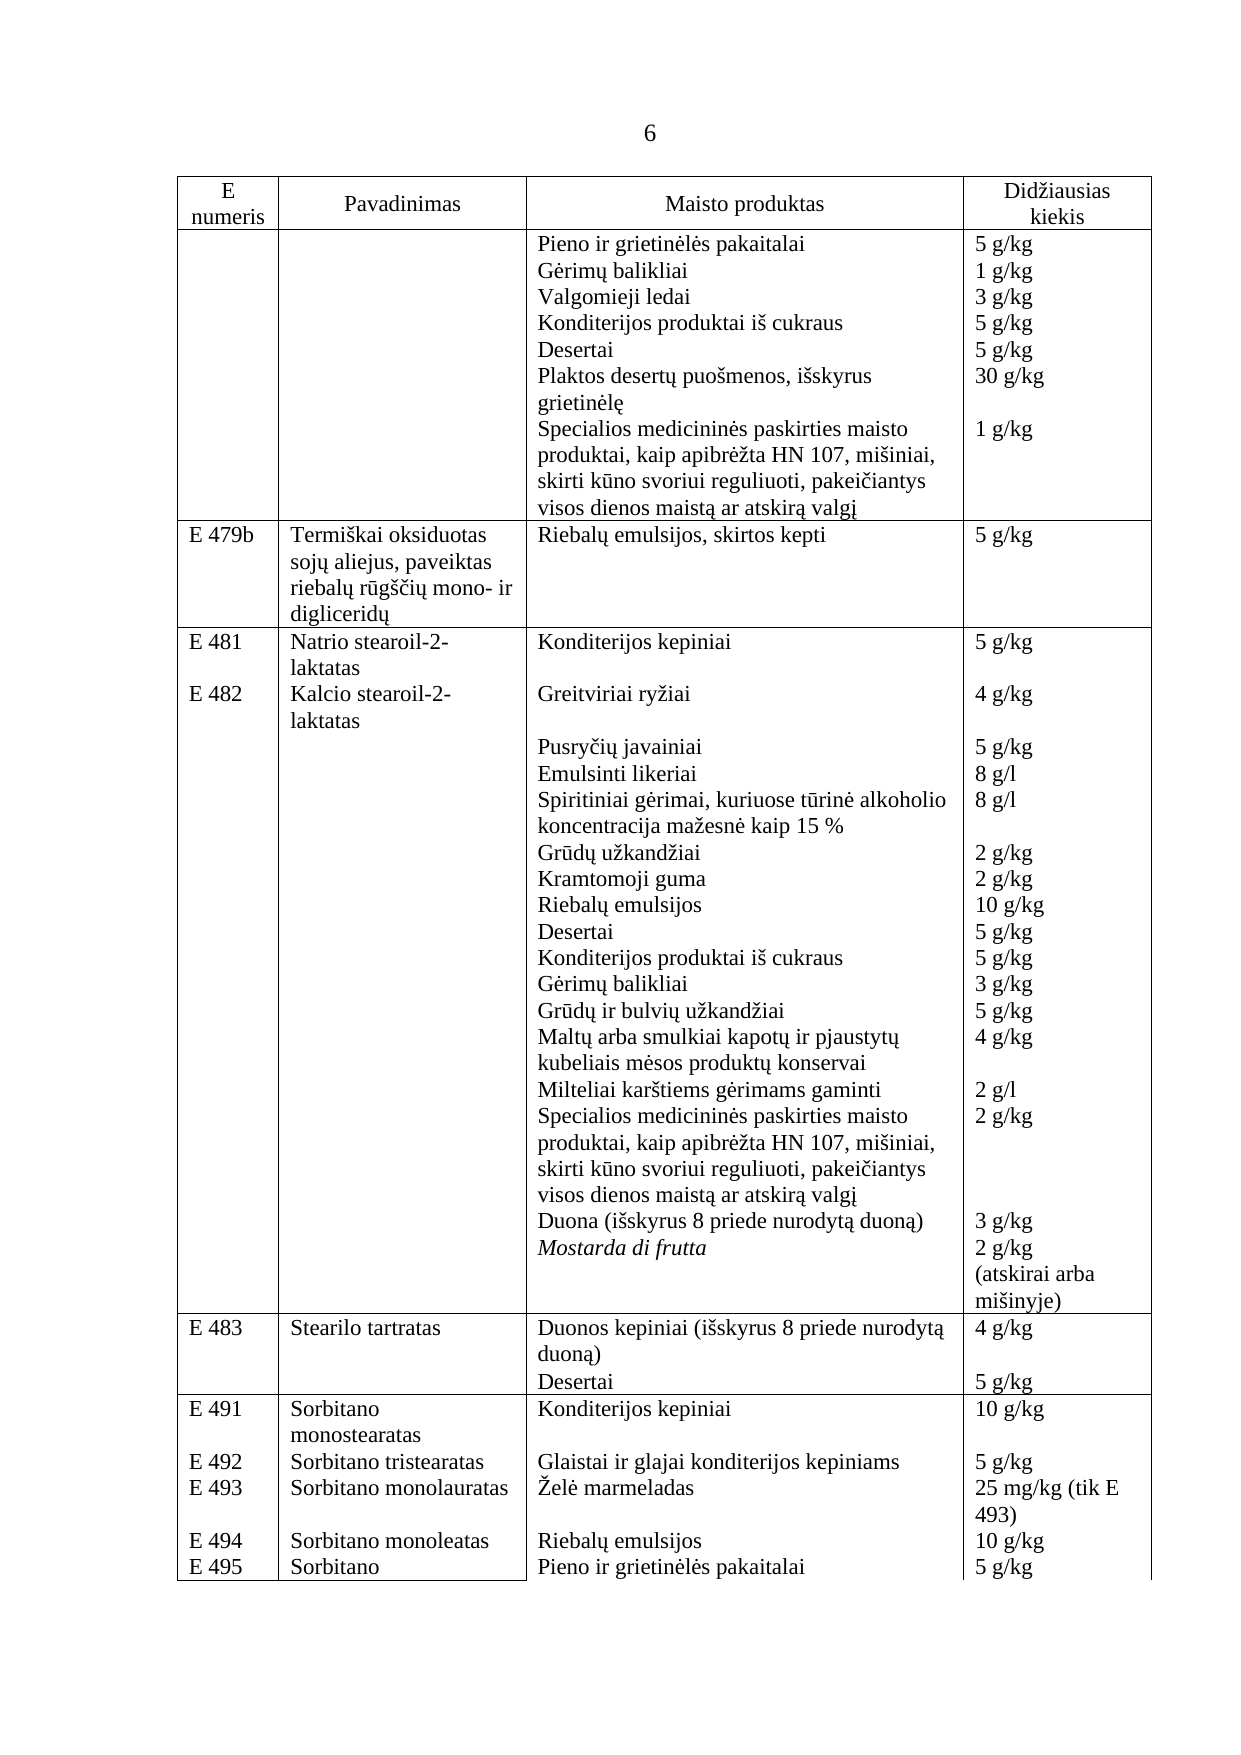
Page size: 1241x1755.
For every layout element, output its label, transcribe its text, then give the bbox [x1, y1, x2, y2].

table_cell 8 g/l [964, 786, 1151, 839]
table_cell Duonos kepiniai (išskyrus 8 priede nurodytą duoną) [527, 1314, 963, 1367]
table_cell [178, 891, 278, 918]
table_cell Sorbitano tristearatas [279, 1448, 526, 1474]
table_cell [178, 310, 278, 336]
table_cell Pusryčių javainiai [527, 733, 963, 759]
table_cell [178, 944, 278, 970]
table_cell [279, 415, 526, 520]
table_cell 3 g/kg [964, 283, 1151, 309]
table_cell [279, 865, 526, 891]
table_cell [178, 336, 278, 362]
table_cell 2 g/kg (atskirai arba mišinyje) [964, 1234, 1151, 1313]
table_cell [279, 891, 526, 918]
table_cell 5 g/kg [964, 997, 1151, 1023]
table_header Didžiausias kiekis [964, 177, 1151, 229]
table_cell [178, 230, 278, 257]
table_cell [279, 1023, 526, 1076]
table_cell 5 g/kg [964, 336, 1151, 362]
table_cell 10 g/kg [964, 891, 1151, 918]
table_cell [178, 362, 278, 415]
table_cell [178, 1234, 278, 1313]
table_cell Specialios medicininės paskirties maisto produktai, kaip apibrėžta HN 107, mišiniai, skirti kūno svoriui reguliuoti, pakeičiantys visos dienos maistą ar atskirą valgį [527, 415, 963, 520]
table_cell Sorbitano monostearatas [279, 1395, 526, 1448]
table_cell [178, 283, 278, 309]
table_cell Valgomieji ledai [527, 283, 963, 309]
table_cell Grūdų užkandžiai [527, 839, 963, 865]
table_cell Duona (išskyrus 8 priede nurodytą duoną) [527, 1208, 963, 1234]
table_cell Spiritiniai gėrimai, kuriuose tūrinė alkoholio koncentracija mažesnė kaip 15 % [527, 786, 963, 839]
table_cell [279, 733, 526, 759]
table_cell 2 g/l [964, 1076, 1151, 1102]
table_cell Kramtomoji guma [527, 865, 963, 891]
table_cell [279, 997, 526, 1023]
table_cell [279, 839, 526, 865]
table_cell Plaktos desertų puošmenos, išskyrus grietinėlę [527, 362, 963, 415]
table_cell [279, 970, 526, 997]
table_cell [279, 1234, 526, 1313]
table_cell 5 g/kg [964, 918, 1151, 944]
table_cell Desertai [527, 1367, 963, 1394]
table_cell [178, 733, 278, 759]
table_cell [279, 230, 526, 257]
table_cell Sorbitano [279, 1553, 526, 1580]
table_cell Maltų arba smulkiai kapotų ir pjaustytų kubeliais mėsos produktų konservai [527, 1023, 963, 1076]
table_cell 2 g/kg [964, 865, 1151, 891]
table_cell Riebalų emulsijos [527, 1527, 963, 1553]
table_cell 5 g/kg [964, 310, 1151, 336]
table_cell 5 g/kg [964, 1448, 1151, 1474]
table_cell Emulsinti likeriai [527, 760, 963, 786]
table_cell Sorbitano monoleatas [279, 1527, 526, 1553]
table_cell E 491 [178, 1395, 278, 1448]
table_cell 4 g/kg [964, 1023, 1151, 1076]
table_cell Gėrimų balikliai [527, 257, 963, 283]
table_cell Riebalų emulsijos [527, 891, 963, 918]
table_cell 5 g/kg [964, 628, 1151, 681]
table_cell 1 g/kg [964, 415, 1151, 520]
table_cell [178, 997, 278, 1023]
table_cell Milteliai karštiems gėrimams gaminti [527, 1076, 963, 1102]
table_cell [279, 1076, 526, 1102]
table_cell Riebalų emulsijos, skirtos kepti [527, 521, 963, 627]
table_cell 30 g/kg [964, 362, 1151, 415]
table_header Pavadinimas [279, 177, 526, 229]
table_cell Specialios medicininės paskirties maisto produktai, kaip apibrėžta HN 107, mišiniai, skirti kūno svoriui reguliuoti, pakeičiantys visos dienos maistą ar atskirą valgį [527, 1102, 963, 1208]
table_cell [178, 1208, 278, 1234]
table_cell [279, 257, 526, 283]
table_cell 5 g/kg [964, 230, 1151, 257]
table_cell Pieno ir grietinėlės pakaitalai [527, 1553, 963, 1580]
table_cell Mostarda di frutta [527, 1234, 963, 1313]
table_cell [178, 760, 278, 786]
table_cell 5 g/kg [964, 1553, 1151, 1580]
table_cell 5 g/kg [964, 1367, 1151, 1394]
table_cell Kalcio stearoil-2-laktatas [279, 681, 526, 733]
table_cell Konditerijos produktai iš cukraus [527, 310, 963, 336]
table_cell Greitviriai ryžiai [527, 681, 963, 733]
table_cell Stearilo tartratas [279, 1314, 526, 1394]
table_cell [178, 839, 278, 865]
table_cell 3 g/kg [964, 970, 1151, 997]
table_cell [178, 918, 278, 944]
table_cell E 481 [178, 628, 278, 681]
table_cell E 483 [178, 1314, 278, 1394]
table_cell 25 mg/kg (tik E 493) [964, 1474, 1151, 1527]
table_cell [178, 415, 278, 520]
table_cell [279, 1102, 526, 1208]
table_cell Želė marmeladas [527, 1474, 963, 1527]
table_cell 4 g/kg [964, 1314, 1151, 1367]
table_cell [178, 1076, 278, 1102]
table_cell 10 g/kg [964, 1527, 1151, 1553]
table_cell 2 g/kg [964, 1102, 1151, 1208]
table_cell Grūdų ir bulvių užkandžiai [527, 997, 963, 1023]
table_cell 2 g/kg [964, 839, 1151, 865]
table_cell [178, 257, 278, 283]
table_cell Konditerijos kepiniai [527, 1395, 963, 1448]
table_cell [279, 283, 526, 309]
table_cell [178, 1023, 278, 1076]
table_cell Natrio stearoil-2-laktatas [279, 628, 526, 681]
table_cell 5 g/kg [964, 944, 1151, 970]
table_cell [279, 362, 526, 415]
table_cell E 482 [178, 681, 278, 733]
table_cell Gėrimų balikliai [527, 970, 963, 997]
table_cell [279, 760, 526, 786]
table_cell E 495 [178, 1553, 278, 1580]
table_cell 5 g/kg [964, 521, 1151, 627]
table_cell Konditerijos produktai iš cukraus [527, 944, 963, 970]
table_cell [279, 944, 526, 970]
table_cell Sorbitano monolauratas [279, 1474, 526, 1527]
table_cell [279, 1208, 526, 1234]
table_cell E 479b [178, 521, 278, 627]
table_cell Desertai [527, 918, 963, 944]
table_cell [178, 865, 278, 891]
table_cell [178, 1102, 278, 1208]
table_cell Termiškai oksiduotas sojų aliejus, paveiktas riebalų rūgščių mono- ir digliceridų [279, 521, 526, 627]
table_cell 4 g/kg [964, 681, 1151, 733]
table_cell Desertai [527, 336, 963, 362]
table_cell 10 g/kg [964, 1395, 1151, 1448]
table_cell Glaistai ir glajai konditerijos kepiniams [527, 1448, 963, 1474]
table_cell 1 g/kg [964, 257, 1151, 283]
table_cell [279, 786, 526, 839]
table_header Maisto produktas [527, 177, 963, 229]
table_cell [178, 786, 278, 839]
table_cell [279, 918, 526, 944]
table_cell Pieno ir grietinėlės pakaitalai [527, 230, 963, 257]
table_cell [279, 336, 526, 362]
table_header E numeris [178, 177, 278, 229]
table_cell 5 g/kg [964, 733, 1151, 759]
table_cell Konditerijos kepiniai [527, 628, 963, 681]
table_cell E 492 [178, 1448, 278, 1474]
table_cell 3 g/kg [964, 1208, 1151, 1234]
table_cell [279, 310, 526, 336]
table_cell E 494 [178, 1527, 278, 1553]
table_cell [178, 970, 278, 997]
table_cell 8 g/l [964, 760, 1151, 786]
table_cell E 493 [178, 1474, 278, 1527]
